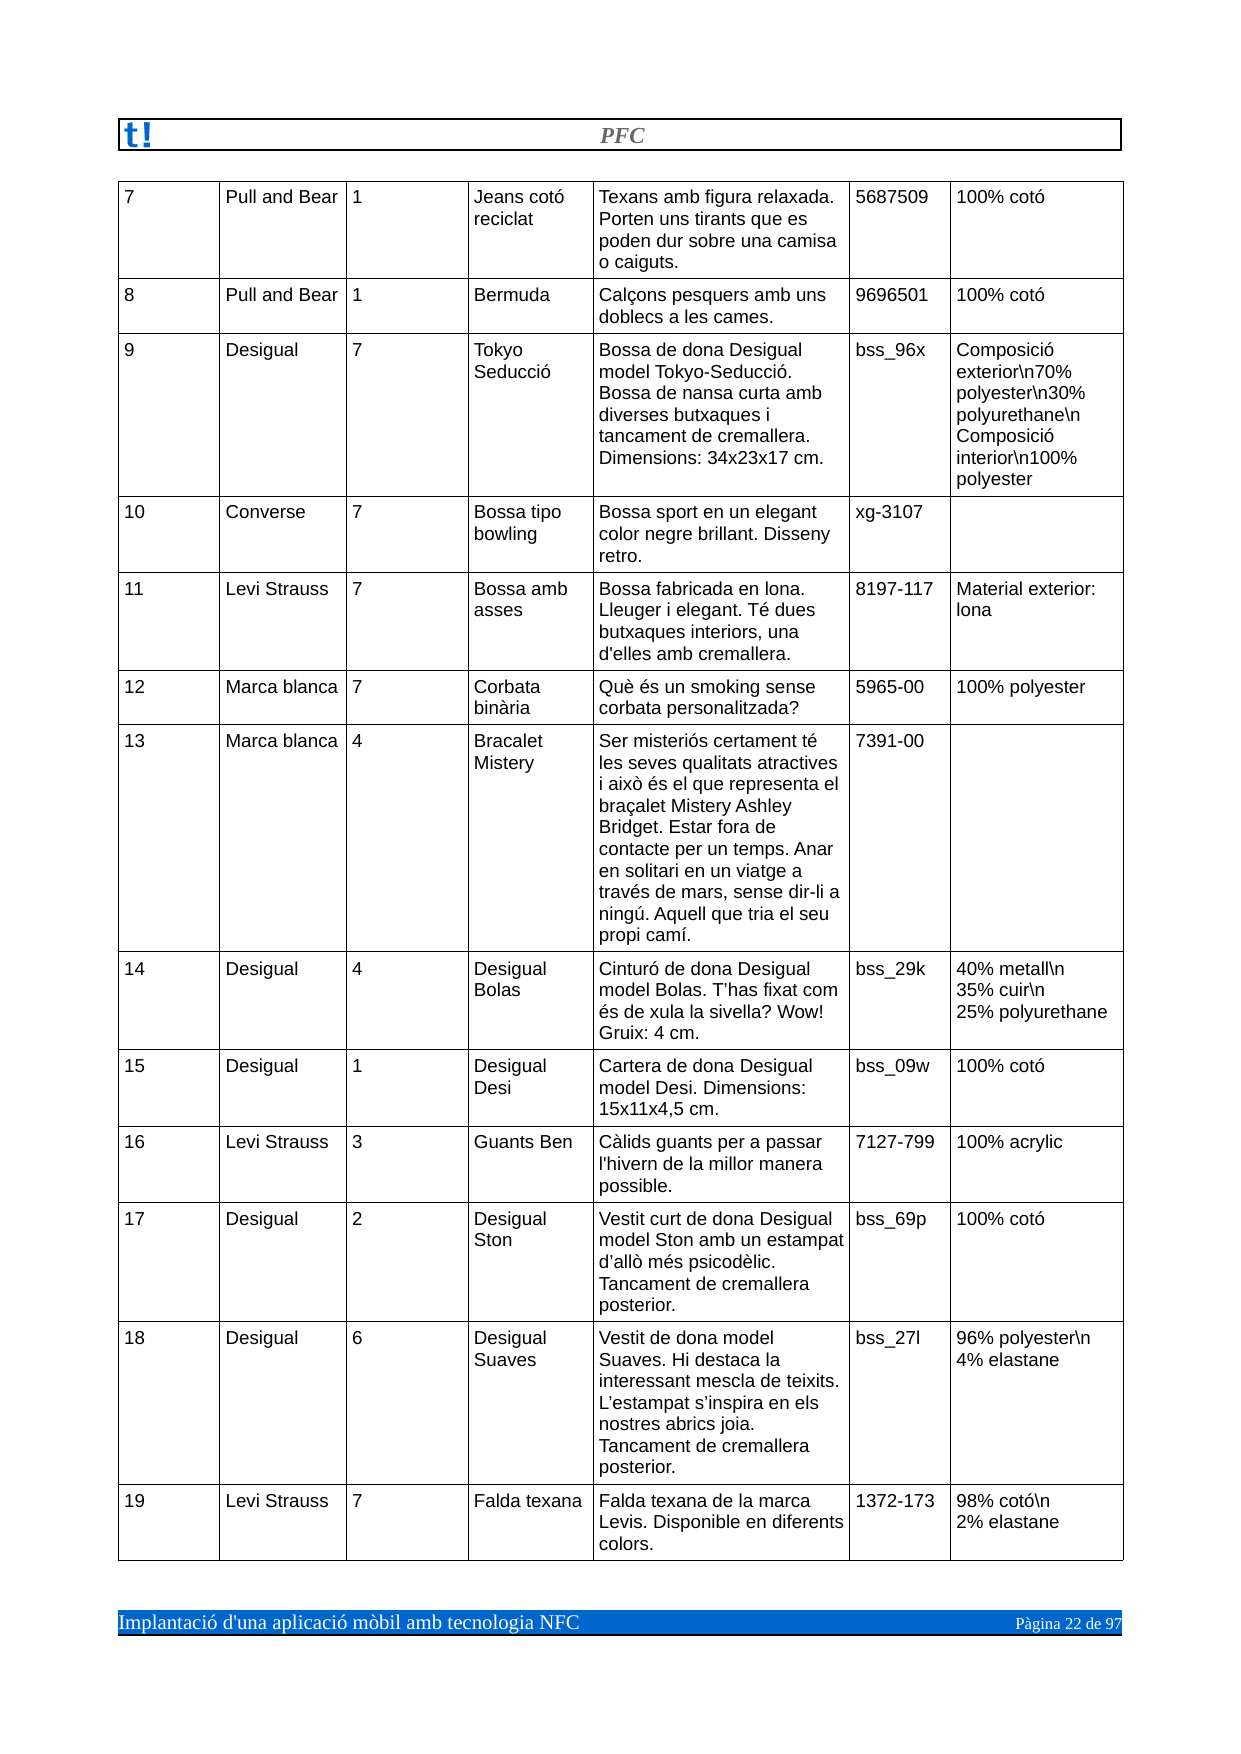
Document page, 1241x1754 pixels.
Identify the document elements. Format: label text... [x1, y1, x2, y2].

table_cell Levi Strauss [220, 1127, 346, 1202]
table_cell 1 [347, 279, 468, 333]
table_cell 5965-00 [850, 671, 950, 724]
table_cell bss_09w [850, 1050, 950, 1126]
table_cell 7 [119, 182, 219, 278]
table_cell [951, 497, 1123, 572]
table_cell Calçons pesquers amb uns doblecs a les cames. [594, 279, 849, 333]
table_cell 7127-799 [850, 1127, 950, 1202]
table_cell Bossa sport en un elegant color negre brillant. Disseny retro. [594, 497, 849, 572]
table_cell Desigual Suaves [469, 1322, 593, 1484]
table_cell Desigual Desi [469, 1050, 593, 1126]
table_cell bss_96x [850, 334, 950, 496]
table_cell 1 [347, 182, 468, 278]
table_cell 9 [119, 334, 219, 496]
table_cell 12 [119, 671, 219, 724]
table_cell Material exterior: lona [951, 573, 1123, 669]
table_cell Falda texana de la marca Levis. Disponible en diferents colors. [594, 1485, 849, 1560]
table_cell Composició exterior\n70% polyester\n30% polyurethane\n Composició interior\n100% polyester [951, 334, 1123, 496]
table_cell Guants Ben [469, 1127, 593, 1202]
table_cell Vestit de dona model Suaves. Hi destaca la interessant mescla de teixits. L’estampat s’inspira en els nostres abrics joia. Tancament de cremallera posterior. [594, 1322, 849, 1484]
table_cell Bossa de dona Desigual model Tokyo-Seducció. Bossa de nansa curta amb diverses butxaques i tancament de cremallera. Dimensions: 34x23x17 cm. [594, 334, 849, 496]
table_cell Què és un smoking sense corbata personalitzada? [594, 671, 849, 724]
table_cell Corbata binària [469, 671, 593, 724]
table_cell Converse [220, 497, 346, 572]
table_cell 2 [347, 1203, 468, 1321]
table_cell Pull and Bear [220, 279, 346, 333]
table_cell Bossa fabricada en lona. Lleuger i elegant. Té dues butxaques interiors, una d'elles amb cremallera. [594, 573, 849, 669]
table_cell Desigual [220, 952, 346, 1049]
table_cell 7 [347, 334, 468, 496]
table_cell Bracalet Mistery [469, 725, 593, 951]
table_cell Texans amb figura relaxada. Porten uns tirants que es poden dur sobre una camisa o caiguts. [594, 182, 849, 278]
table_cell Vestit curt de dona Desigual model Ston amb un estampat d’allò més psicodèlic. Tancament de cremallera posterior. [594, 1203, 849, 1321]
table_cell 16 [119, 1127, 219, 1202]
table_cell Bermuda [469, 279, 593, 333]
table_cell bss_29k [850, 952, 950, 1049]
table_cell 1372-173 [850, 1485, 950, 1560]
table_cell Falda texana [469, 1485, 593, 1560]
table_cell Desigual Bolas [469, 952, 593, 1049]
table_cell Desigual [220, 334, 346, 496]
table_cell Pull and Bear [220, 182, 346, 278]
table_cell bss_27l [850, 1322, 950, 1484]
table_cell 18 [119, 1322, 219, 1484]
table_cell Desigual [220, 1050, 346, 1126]
table_cell Càlids guants per a passar l'hivern de la millor manera possible. [594, 1127, 849, 1202]
picture [123, 121, 151, 148]
table_cell Cartera de dona Desigual model Desi. Dimensions: 15x11x4,5 cm. [594, 1050, 849, 1126]
table_cell 40% metall\n 35% cuir\n 25% polyurethane [951, 952, 1123, 1049]
table_cell 7 [347, 497, 468, 572]
table_cell Bossa amb asses [469, 573, 593, 669]
table_cell 17 [119, 1203, 219, 1321]
table_cell 100% cotó [951, 1050, 1123, 1126]
table_cell 4 [347, 725, 468, 951]
table_cell 6 [347, 1322, 468, 1484]
table_cell 96% polyester\n 4% elastane [951, 1322, 1123, 1484]
table_cell 8 [119, 279, 219, 333]
table_cell 11 [119, 573, 219, 669]
table_cell xg-3107 [850, 497, 950, 572]
table_cell 1 [347, 1050, 468, 1126]
table_cell Cinturó de dona Desigual model Bolas. T’has fixat com és de xula la sivella? Wow! Gruix: 4 cm. [594, 952, 849, 1049]
table_cell 14 [119, 952, 219, 1049]
table_cell Desigual [220, 1322, 346, 1484]
table_cell 4 [347, 952, 468, 1049]
table_cell Jeans cotó reciclat [469, 182, 593, 278]
table_cell 10 [119, 497, 219, 572]
table_cell 100% cotó [951, 1203, 1123, 1321]
table_cell 98% cotó\n 2% elastane [951, 1485, 1123, 1560]
table_cell [951, 725, 1123, 951]
table_cell 5687509 [850, 182, 950, 278]
table_cell 3 [347, 1127, 468, 1202]
table_cell Levi Strauss [220, 1485, 346, 1560]
table_cell 100% cotó [951, 279, 1123, 333]
table_cell Levi Strauss [220, 573, 346, 669]
table_cell bss_69p [850, 1203, 950, 1321]
table_cell 15 [119, 1050, 219, 1126]
table_cell 100% acrylic [951, 1127, 1123, 1202]
table_cell Desigual [220, 1203, 346, 1321]
table_cell 13 [119, 725, 219, 951]
table_cell 100% polyester [951, 671, 1123, 724]
table_cell 19 [119, 1485, 219, 1560]
table_cell 7 [347, 1485, 468, 1560]
table_cell Bossa tipo bowling [469, 497, 593, 572]
table_cell 8197-117 [850, 573, 950, 669]
table_cell 7 [347, 671, 468, 724]
table_cell Marca blanca [220, 671, 346, 724]
table_cell 7391-00 [850, 725, 950, 951]
table_cell 9696501 [850, 279, 950, 333]
table_cell 100% cotó [951, 182, 1123, 278]
table_cell Desigual Ston [469, 1203, 593, 1321]
table_cell 7 [347, 573, 468, 669]
table_cell Tokyo Seducció [469, 334, 593, 496]
table_cell Ser misteriós certament té les seves qualitats atractives i això és el que representa el braçalet Mistery Ashley Bridget. Estar fora de contacte per un temps. Anar en solitari en un viatge a través de mars, sense dir-li a ningú. Aquell que tria el seu propi camí. [594, 725, 849, 951]
table_cell Marca blanca [220, 725, 346, 951]
